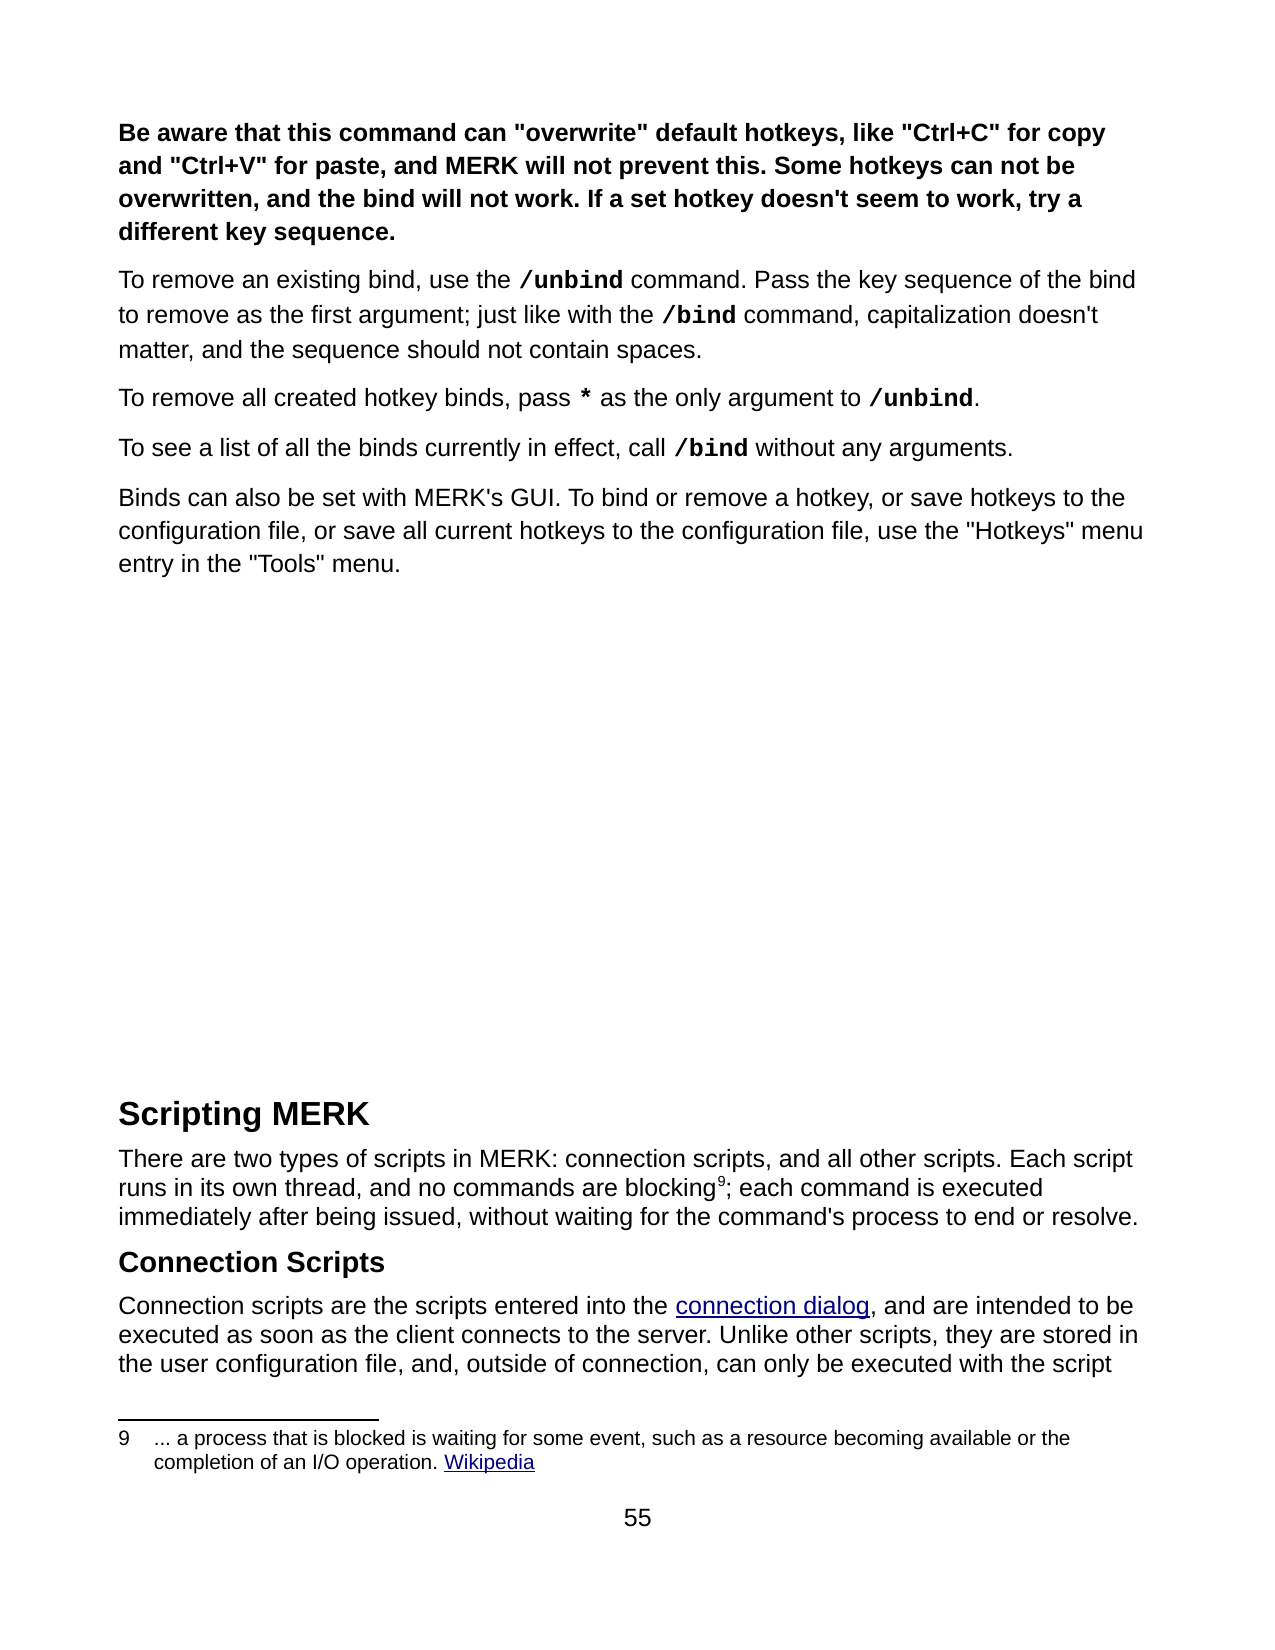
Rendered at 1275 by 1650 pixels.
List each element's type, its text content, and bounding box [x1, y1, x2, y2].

text To remove all created hotkey binds, pass * as the only argument to /unbind. [118, 383, 1157, 414]
text Be aware that this command can "overwrite" default hotkeys, like "Ctrl+C" for copy and "Ctrl+V" for paste, and MERK will not prevent this. Some hotkeys can not be overwritten, and the bind will not work. If a set hotkey doesn't seem to work, try a different key sequence. [118, 118, 1157, 246]
text To see a list of all the binds currently in effect, call /bind without any arguments. [118, 433, 1157, 464]
subtitle Scripting MERK [118, 1093, 1157, 1132]
text To remove an existing bind, use the /unbind command. Pass the key sequence of the bind to remove as the first argument; just like with the /bind command, capitalization doesn't matter, and the sequence should not contain spaces. [118, 265, 1157, 364]
text ... a process that is blocked is waiting for some event, such as a resource becoming available or the completion of an I/O operation. Wikipedia [118, 1426, 1157, 1474]
text There are two types of scripts in MERK: connection scripts, and all other scripts. Each script runs in its own thread, and no commands are blocking; each command is executed immediately after being issued, without waiting for the command's process to end or resolve. [118, 1144, 1157, 1231]
text Binds can also be set with MERK's GUI. To bind or remove a hotkey, or save hotkeys to the configuration file, or save all current hotkeys to the configuration file, use the "Hotkeys" menu entry in the "Tools" menu. [118, 483, 1157, 578]
text Connection scripts are the scripts entered into the connection dialog, and are intended to be executed as soon as the client connects to the server. Unlike other scripts, they are stored in the user configuration file, and, outside of connection, can only be executed with the script [118, 1291, 1157, 1378]
subtitle Connection Scripts [118, 1245, 1157, 1279]
